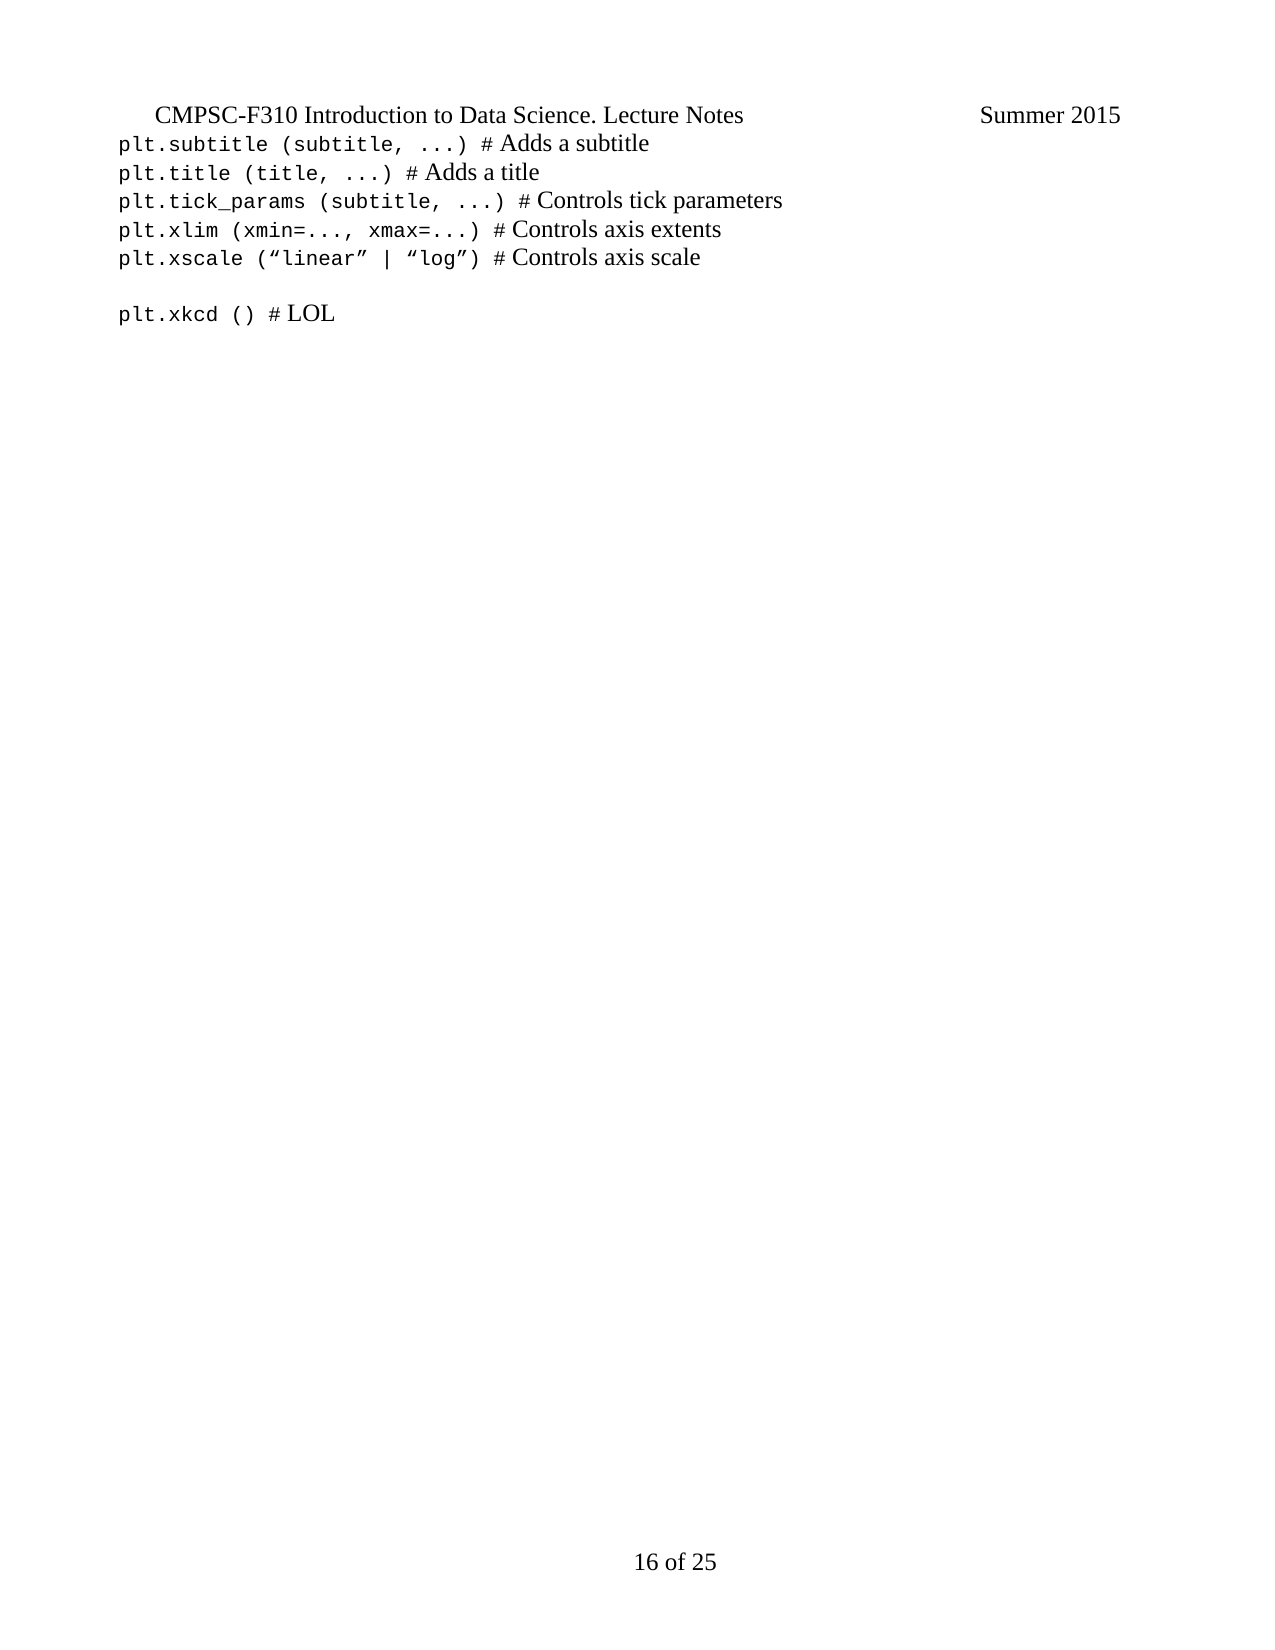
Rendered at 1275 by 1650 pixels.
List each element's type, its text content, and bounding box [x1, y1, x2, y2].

text plt.xlim (xmin=..., xmax=...) # Controls axis extents [118, 215, 1157, 243]
text plt.xkcd () # LOL [118, 299, 1157, 328]
text plt.tick_params (subtitle, ...) # Controls tick parameters [118, 186, 1157, 215]
text plt.title (title, ...) # Adds a title [118, 158, 1157, 186]
text plt.subtitle (subtitle, ...) # Adds a subtitle [118, 129, 1157, 158]
text plt.xscale (“linear” | “log”) # Controls axis scale [118, 243, 1157, 272]
